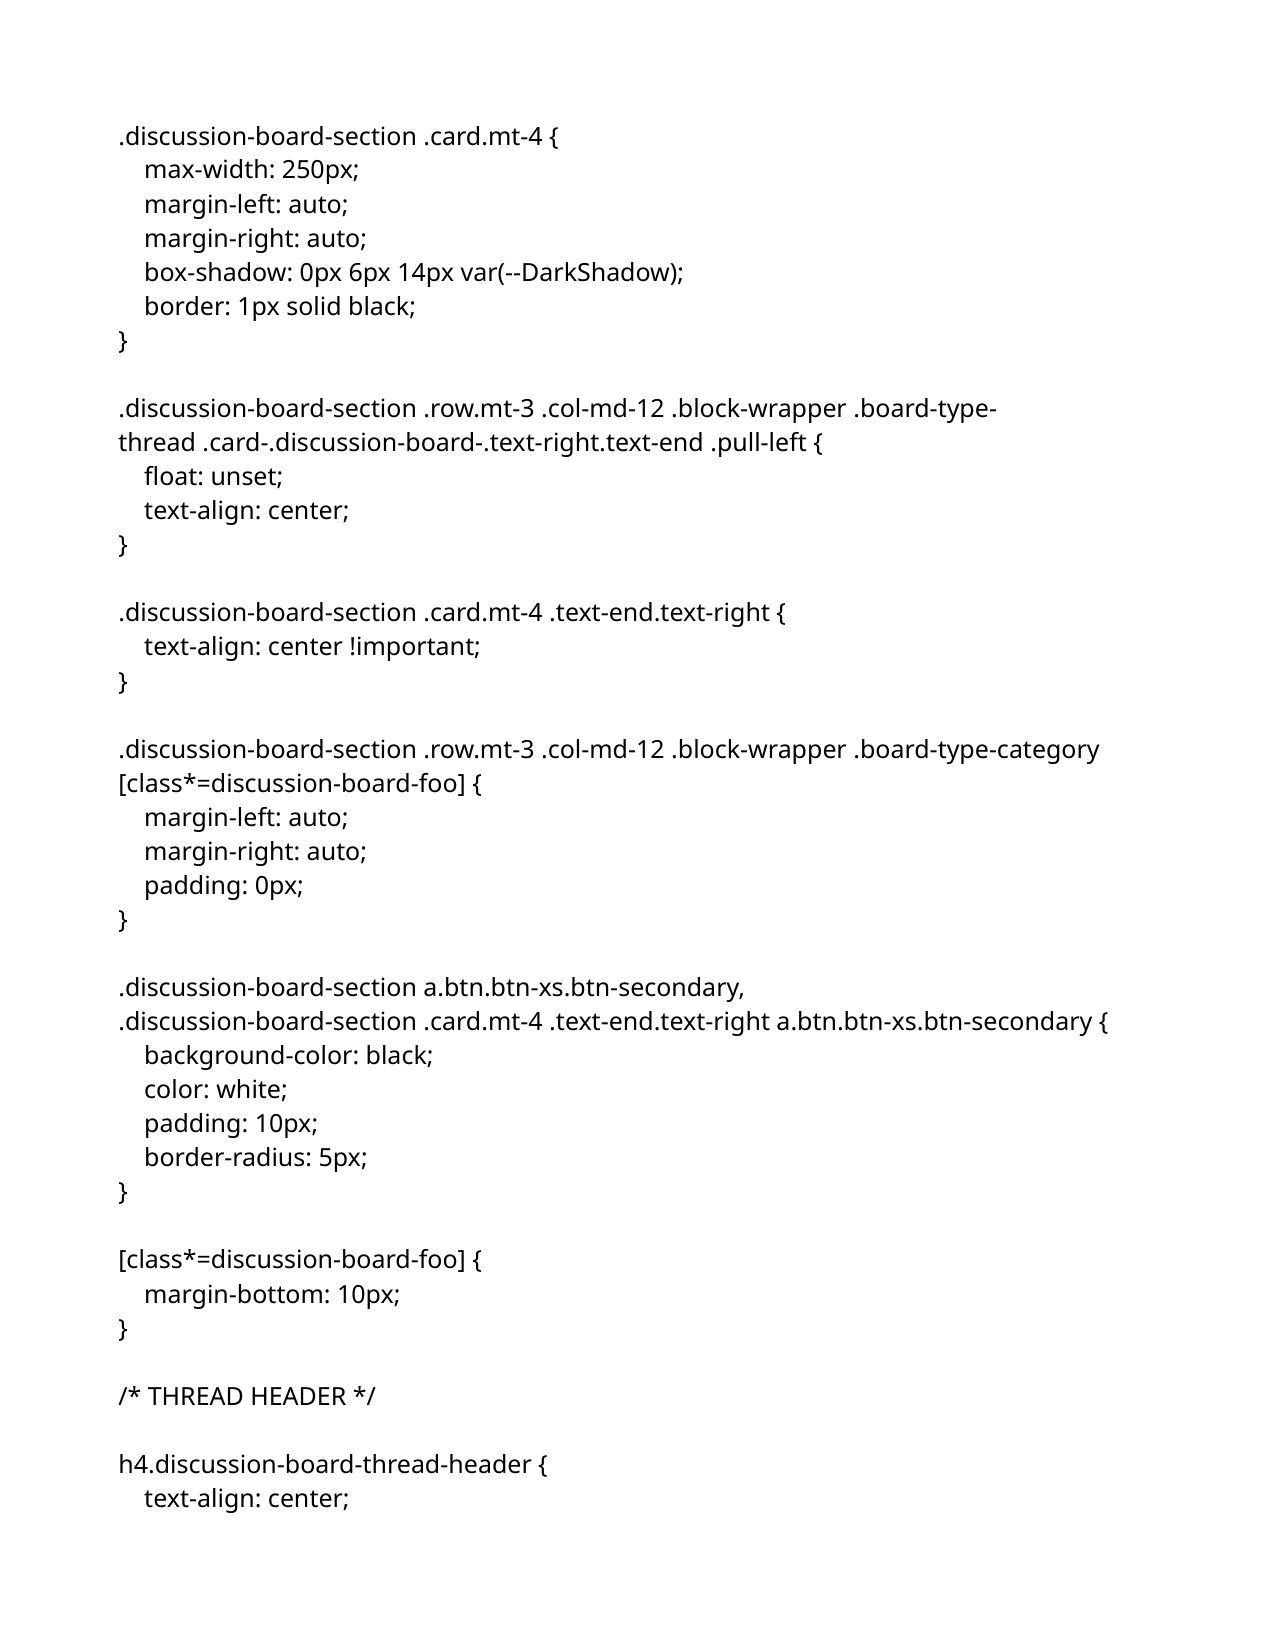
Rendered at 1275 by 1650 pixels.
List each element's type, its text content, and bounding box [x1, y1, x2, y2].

text .discussion-board-section .card.mt-4 { max-width: 250px; margin-left: auto; margin-right: auto; box-shadow: 0px 6px 14px var(--DarkShadow); border: 1px solid black; } .discussion-board-section .row.mt-3 .col-md-12 .block-wrapper .board-type-thread .card-.discussion-board-.text-right.text-end .pull-left { float: unset; text-align: center; } .discussion-board-section .card.mt-4 .text-end.text-right { text-align: center !important; } .discussion-board-section .row.mt-3 .col-md-12 .block-wrapper .board-type-category [class*=discussion-board-foo] { margin-left: auto; margin-right: auto; padding: 0px; } .discussion-board-section a.btn.btn-xs.btn-secondary, .discussion-board-section .card.mt-4 .text-end.text-right a.btn.btn-xs.btn-secondary { background-color: black; color: white; padding: 10px; border-radius: 5px; } [class*=discussion-board-foo] { margin-bottom: 10px; } /* THREAD HEADER */ h4.discussion-board-thread-header { text-align: center; [118, 118, 1157, 1515]
